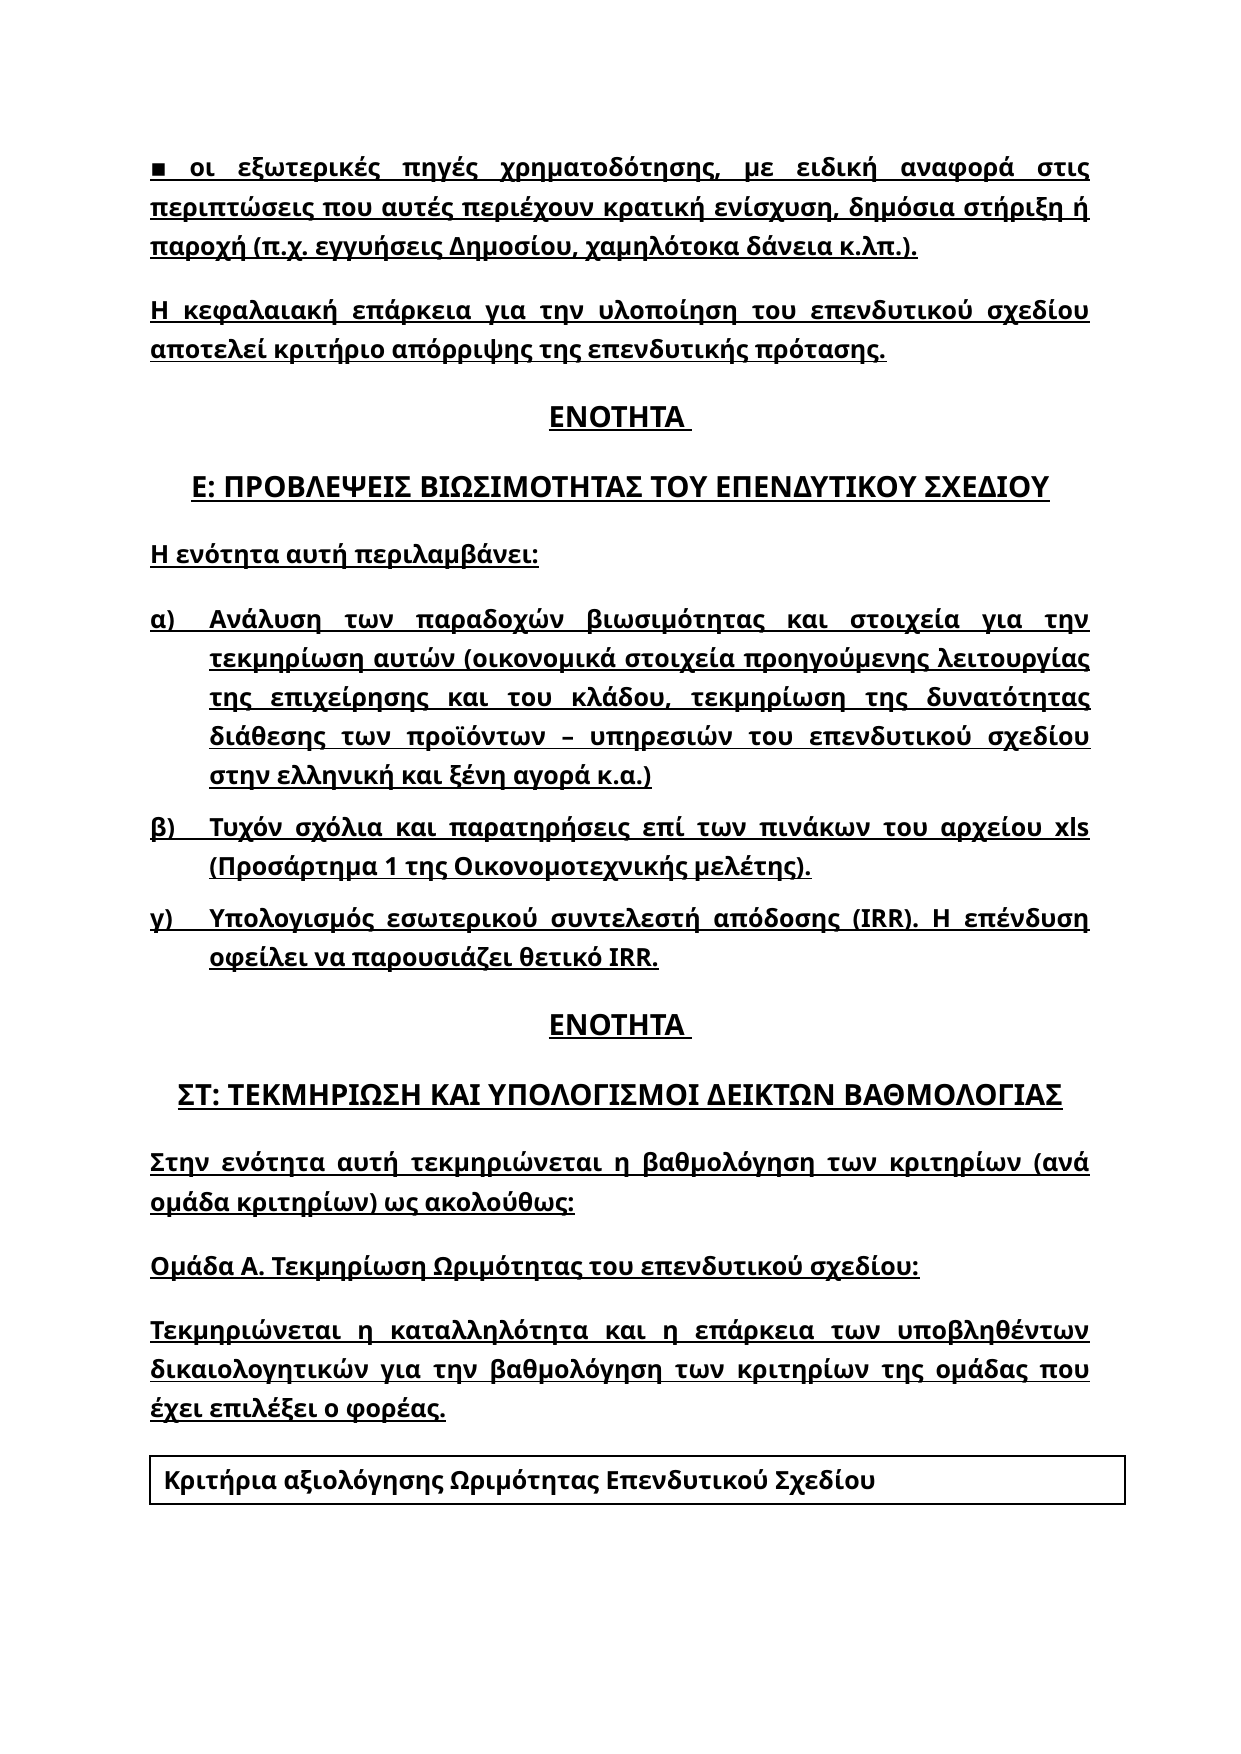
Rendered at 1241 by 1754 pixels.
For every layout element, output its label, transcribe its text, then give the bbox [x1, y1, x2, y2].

table_header Κριτήρια αξιολόγησης Ωριμότητας Επενδυτικού Σχεδίου [151, 1457, 1124, 1503]
text έχει επιλέξει ο φορέας. [150, 1382, 1090, 1425]
text Η κεφαλαιακή επάρκεια για την υλοποίηση του επενδυτικού σχεδίου [150, 292, 1090, 321]
text ομάδα κριτηρίων) ως ακολούθως: [150, 1176, 1090, 1218]
list (Προσάρτημα 1 της Οικονομοτεχνικής μελέτης). [150, 840, 1090, 883]
text αποτελεί κριτήριο απόρριψης της επενδυτικής πρότασης. [150, 323, 1090, 366]
text Τεκμηριώνεται η καταλληλότητα και η επάρκεια των υποβληθέντων [150, 1312, 1090, 1341]
text παροχή (π.χ. εγγυήσεις Δημοσίου, χαμηλότοκα δάνεια κ.λπ.). [150, 220, 1090, 262]
list γ) Υπολογισμός εσωτερικού συντελεστή απόδοσης (IRR). Η επένδυση [150, 900, 1090, 929]
text Ομάδα Α. Τεκμηρίωση Ωριμότητας του επενδυτικού σχεδίου: [150, 1248, 1090, 1282]
text Στην ενότητα αυτή τεκμηριώνεται η βαθμολόγηση των κριτηρίων (ανά [150, 1145, 1090, 1174]
subtitle ΣΤ: ΤΕΚΜΗΡΙΩΣΗ ΚΑΙ ΥΠΟΛΟΓΙΣΜΟΙ ΔΕΙΚΤΩΝ ΒΑΘΜΟΛΟΓΙΑΣ [150, 1074, 1090, 1114]
subtitle ΕΝΟΤΗΤΑ [150, 1004, 1090, 1043]
subtitle Ε: ΠΡΟΒΛΕΨΕΙΣ ΒΙΩΣΙΜΟΤΗΤΑΣ ΤΟΥ ΕΠΕΝΔΥΤΙΚΟΥ ΣΧΕΔΙΟΥ [150, 466, 1090, 506]
list β) Τυχόν σχόλια και παρατηρήσεις επί των πινάκων του αρχείου xls [150, 809, 1090, 838]
subtitle ΕΝΟΤΗΤΑ [150, 396, 1090, 436]
text Η ενότητα αυτή περιλαμβάνει: [150, 537, 1090, 571]
list τεκμηρίωση αυτών (οικονομικά στοιχεία προηγούμενης λειτουργίας της επιχείρησης και του κλάδου, τεκμηρίωση της δυνατότητας διάθεσης των προϊόντων – υπηρεσιών του επενδυτικού σχεδίου στην ελληνική και ξένη αγορά κ.α.) [150, 632, 1090, 792]
list α) Ανάλυση των παραδοχών βιωσιμότητας και στοιχεία για την [150, 601, 1090, 630]
list οφείλει να παρουσιάζει θετικό IRR. [150, 931, 1090, 974]
text ▪ οι εξωτερικές πηγές χρηματοδότησης, με ειδική αναφορά στις [150, 150, 1090, 179]
text περιπτώσεις που αυτές περιέχουν κρατική ενίσχυση, δημόσια στήριξη ή [150, 181, 1090, 218]
text δικαιολογητικών για την βαθμολόγηση των κριτηρίων της ομάδας που [150, 1343, 1090, 1381]
